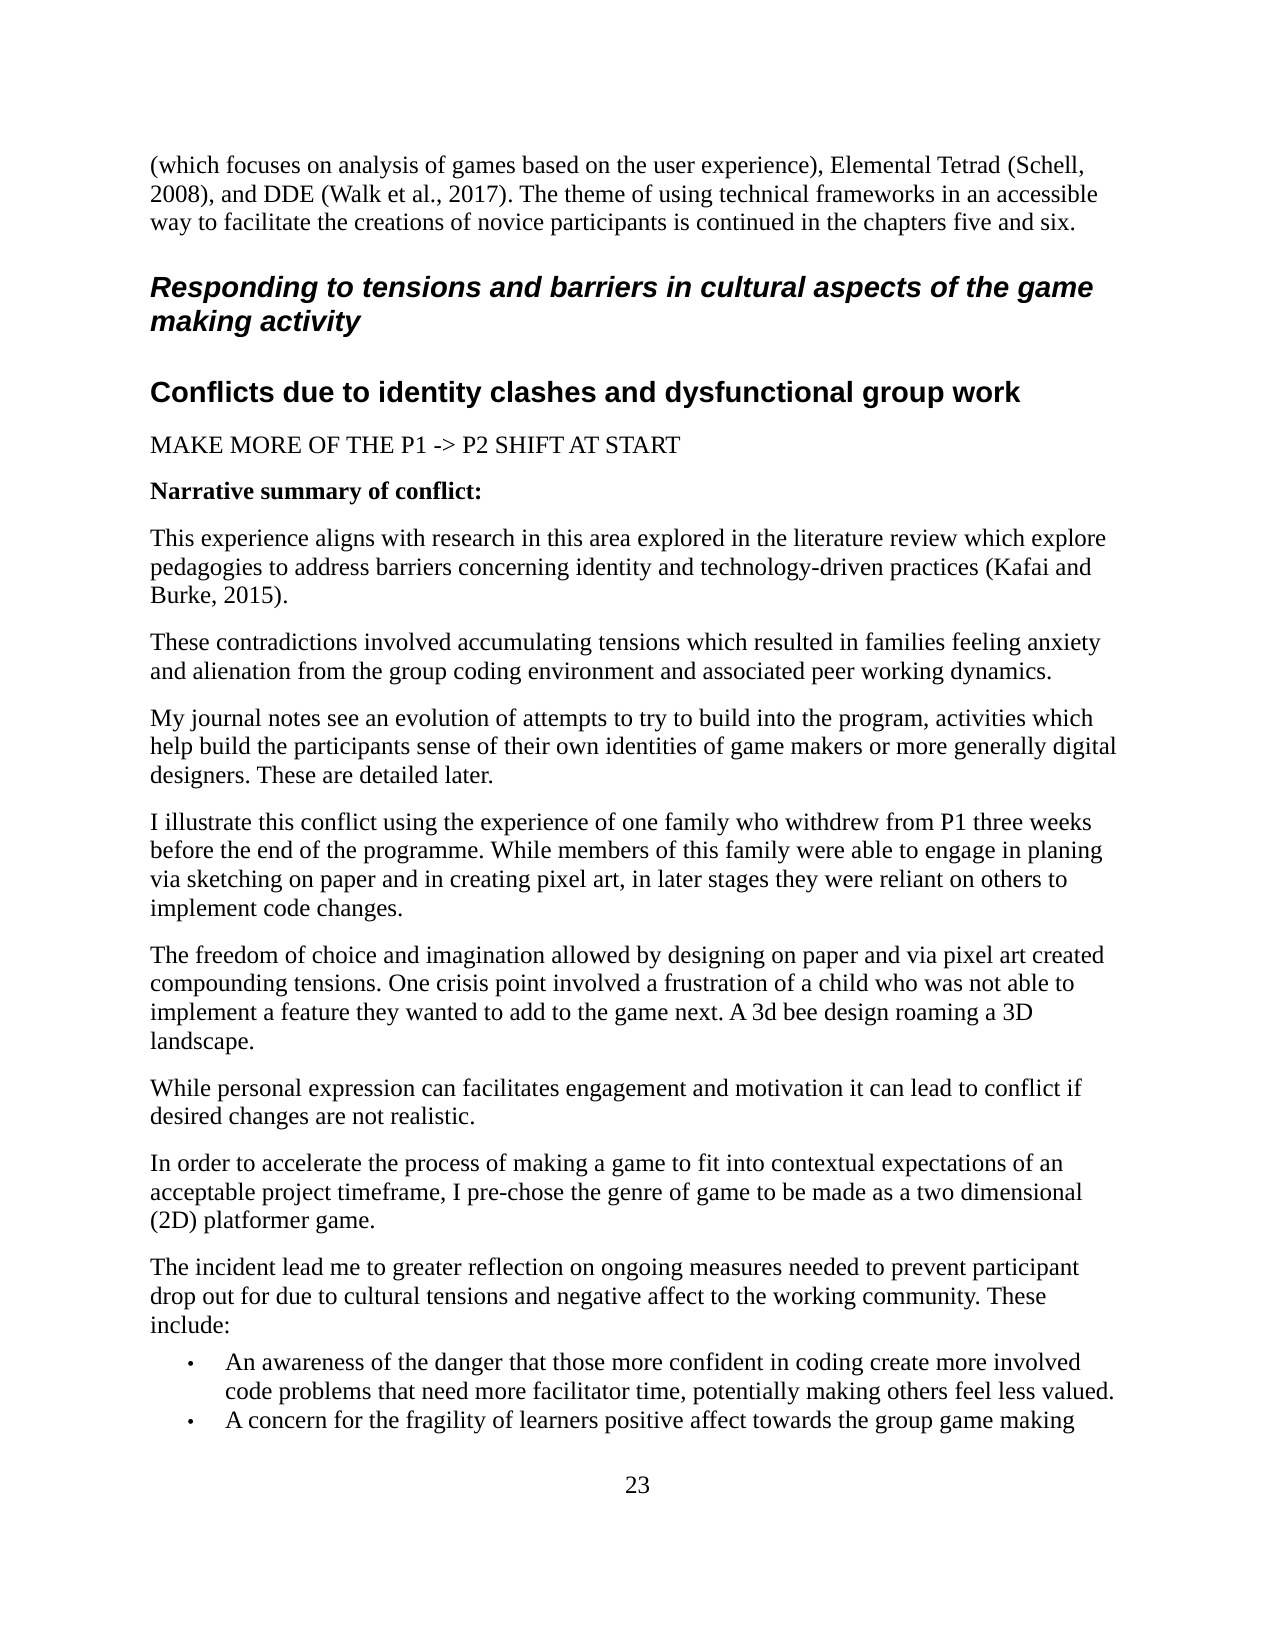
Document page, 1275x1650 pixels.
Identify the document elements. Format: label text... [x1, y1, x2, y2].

text (which focuses on analysis of games based on the user experience), Elemental Tetrad (Schell, 2008), and DDE (Walk et al., 2017). The theme of using technical frameworks in an accessible way to facilitate the creations of novice participants is continued in the chapters five and six. [150, 150, 1125, 236]
subtitle Responding to tensions and barriers in cultural aspects of the game making activity [150, 270, 1125, 337]
text I illustrate this conflict using the experience of one family who withdrew from P1 three weeks before the end of the programme. While members of this family were able to engage in planing via sketching on paper and in creating pixel art, in later stages they were reliant on others to implement code changes. [150, 807, 1125, 922]
text My journal notes see an evolution of attempts to try to build into the program, activities which help build the participants sense of their own identities of game makers or more generally digital designers. These are detailed later. [150, 703, 1125, 789]
text Narrative summary of conflict: [150, 476, 1125, 505]
list An awareness of the danger that those more confident in coding create more involved code problems that need more facilitator time, potentially making others feel less valued. [187, 1347, 1125, 1405]
text MAKE MORE OF THE P1 -> P2 SHIFT AT START [150, 430, 1125, 458]
text The incident lead me to greater reflection on ongoing measures needed to prevent participant drop out for due to cultural tensions and negative affect to the working community. These include: [150, 1252, 1125, 1338]
text While personal expression can facilitates engagement and motivation it can lead to conflict if desired changes are not realistic. [150, 1073, 1125, 1130]
subtitle Conflicts due to identity clashes and dysfunctional group work [150, 375, 1125, 408]
text This experience aligns with research in this area explored in the literature review which explore pedagogies to address barriers concerning identity and technology-driven practices (Kafai and Burke, 2015). [150, 523, 1125, 609]
text These contradictions involved accumulating tensions which resulted in families feeling anxiety and alienation from the group coding environment and associated peer working dynamics. [150, 627, 1125, 685]
text The freedom of choice and imagination allowed by designing on paper and via pixel art created compounding tensions. One crisis point involved a frustration of a child who was not able to implement a feature they wanted to add to the game next. A 3d bee design roaming a 3D landscape. [150, 940, 1125, 1055]
list A concern for the fragility of learners positive affect towards the group game making [187, 1405, 1125, 1434]
text In order to accelerate the process of making a game to fit into contextual expectations of an acceptable project timeframe, I pre-chose the genre of game to be made as a two dimensional (2D) platformer game. [150, 1148, 1125, 1234]
